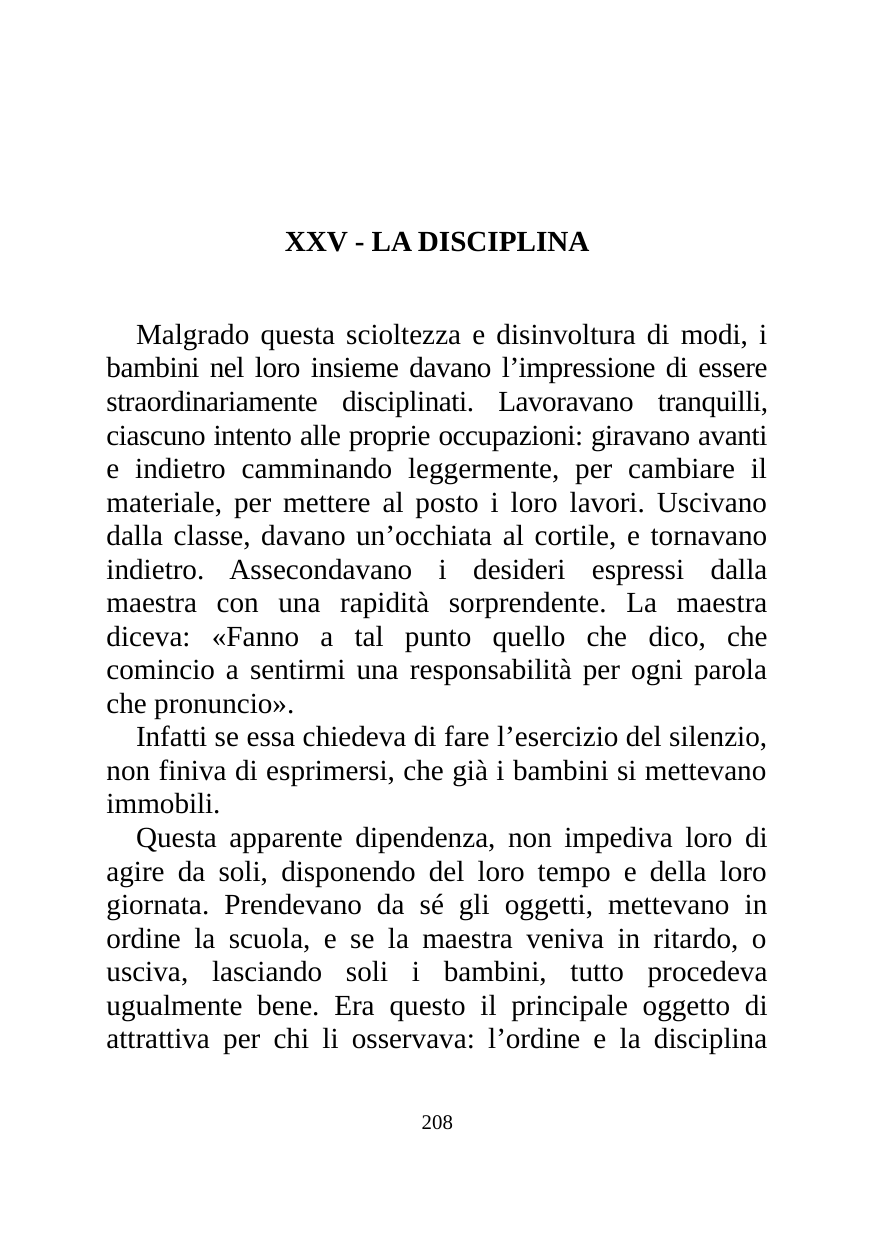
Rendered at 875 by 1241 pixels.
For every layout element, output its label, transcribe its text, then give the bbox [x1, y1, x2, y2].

subtitle XXV - LA DISCIPLINA [106, 224, 768, 258]
text Malgrado questa scioltezza e disinvoltura di modi, i bambini nel loro insieme davano l’impressione di essere straordinariamente disciplinati. Lavoravano tranquilli, ciascuno intento alle proprie occupazioni: giravano avanti e indietro camminando leggermente, per cambiare il materiale, per mettere al posto i loro lavori. Uscivano dalla classe, davano un’occhiata al cortile, e tornavano indietro. Assecondavano i desideri espressi dalla maestra con una rapidità sorprendente. La maestra diceva: «Fanno a tal punto quello che dico, che comincio a sentirmi una responsabilità per ogni parola che pronuncio». [106, 317, 768, 719]
text Infatti se essa chiedeva di fare l’esercizio del silenzio, non finiva di esprimersi, che già i bambini si mettevano immobili. [106, 719, 768, 820]
text Questa apparente dipendenza, non impediva loro di agire da soli, disponendo del loro tempo e della loro giornata. Prendevano da sé gli oggetti, mettevano in ordine la scuola, e se la maestra veniva in ritardo, o usciva, lasciando soli i bambini, tutto procedeva ugualmente bene. Era questo il principale oggetto di attrattiva per chi li osservava: l’ordine e la disciplina [106, 820, 768, 1055]
